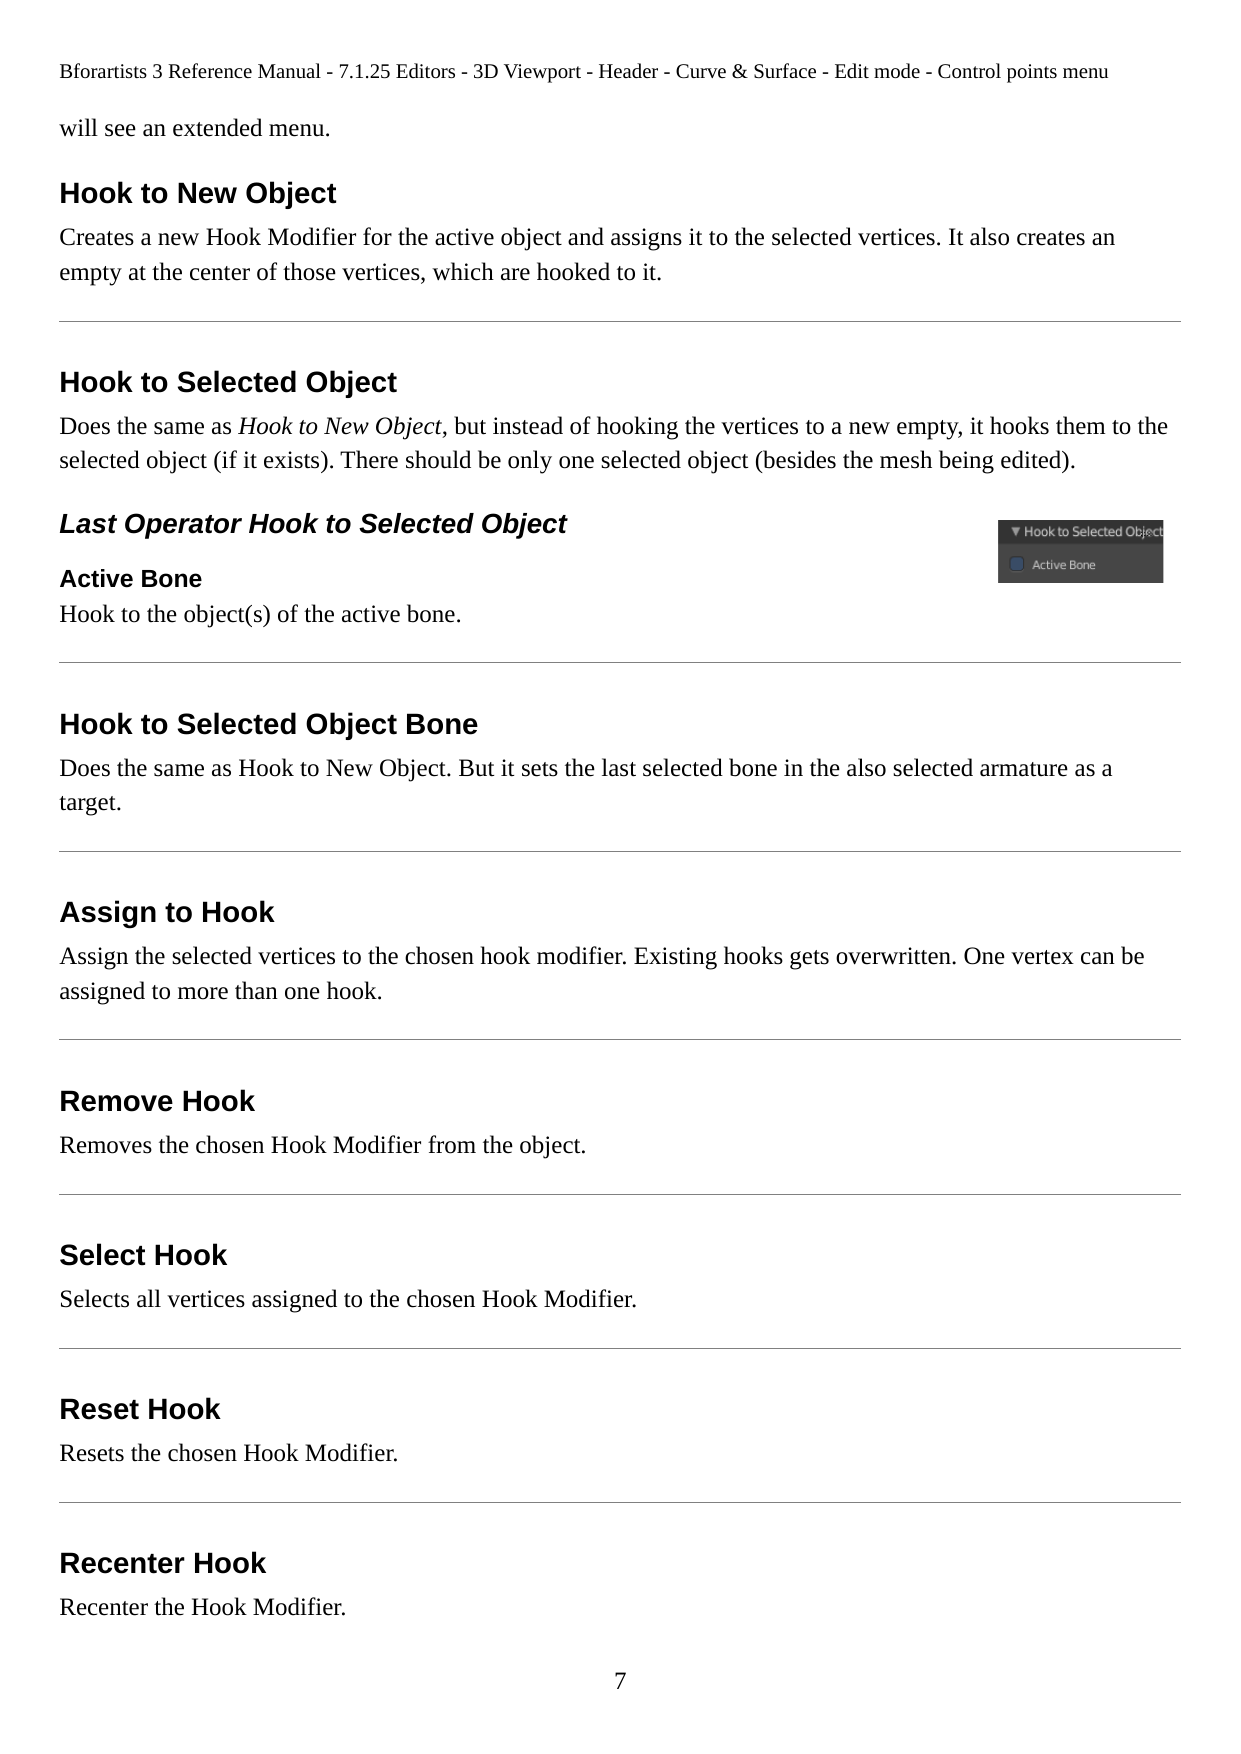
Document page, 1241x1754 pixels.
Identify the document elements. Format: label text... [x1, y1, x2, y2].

text Removes the chosen Hook Modifier from the object. [59, 1130, 1181, 1159]
text Resets the chosen Hook Modifier. [59, 1438, 1181, 1467]
text Assign the selected vertices to the chosen hook modifier. Existing hooks gets overwritten. One vertex can be assigned to more than one hook. [59, 941, 1181, 1004]
subtitle Select Hook [59, 1238, 1181, 1271]
text Does the same as Hook to New Object, but instead of hooking the vertices to a new empty, it hooks them to the selected object (if it exists). There should be only one selected object (besides the mesh being edited). [59, 411, 1181, 474]
subtitle Last Operator Hook to Selected Object [59, 507, 1181, 539]
text will see an extended menu. [59, 113, 1181, 141]
subtitle Hook to Selected Object [59, 365, 1181, 398]
text Selects all vertices assigned to the chosen Hook Modifier. [59, 1284, 1181, 1313]
subtitle Remove Hook [59, 1084, 1181, 1117]
text Does the same as Hook to New Object. But it sets the last selected bone in the also selected armature as a target. [59, 753, 1181, 816]
subtitle Reset Hook [59, 1392, 1181, 1426]
subtitle Assign to Hook [59, 895, 1181, 929]
subtitle Hook to New Object [59, 176, 1181, 210]
subtitle Active Bone [59, 564, 1181, 592]
text Creates a new Hook Modifier for the active object and assigns it to the selected vertices. It also creates an empty at the center of those vertices, which are hooked to it. [59, 222, 1181, 286]
text Recenter the Hook Modifier. [59, 1592, 1181, 1621]
subtitle Hook to Selected Object Bone [59, 707, 1181, 740]
text Hook to the object(s) of the active bone. [59, 599, 1181, 627]
picture [998, 520, 1164, 583]
subtitle Recenter Hook [59, 1546, 1181, 1579]
